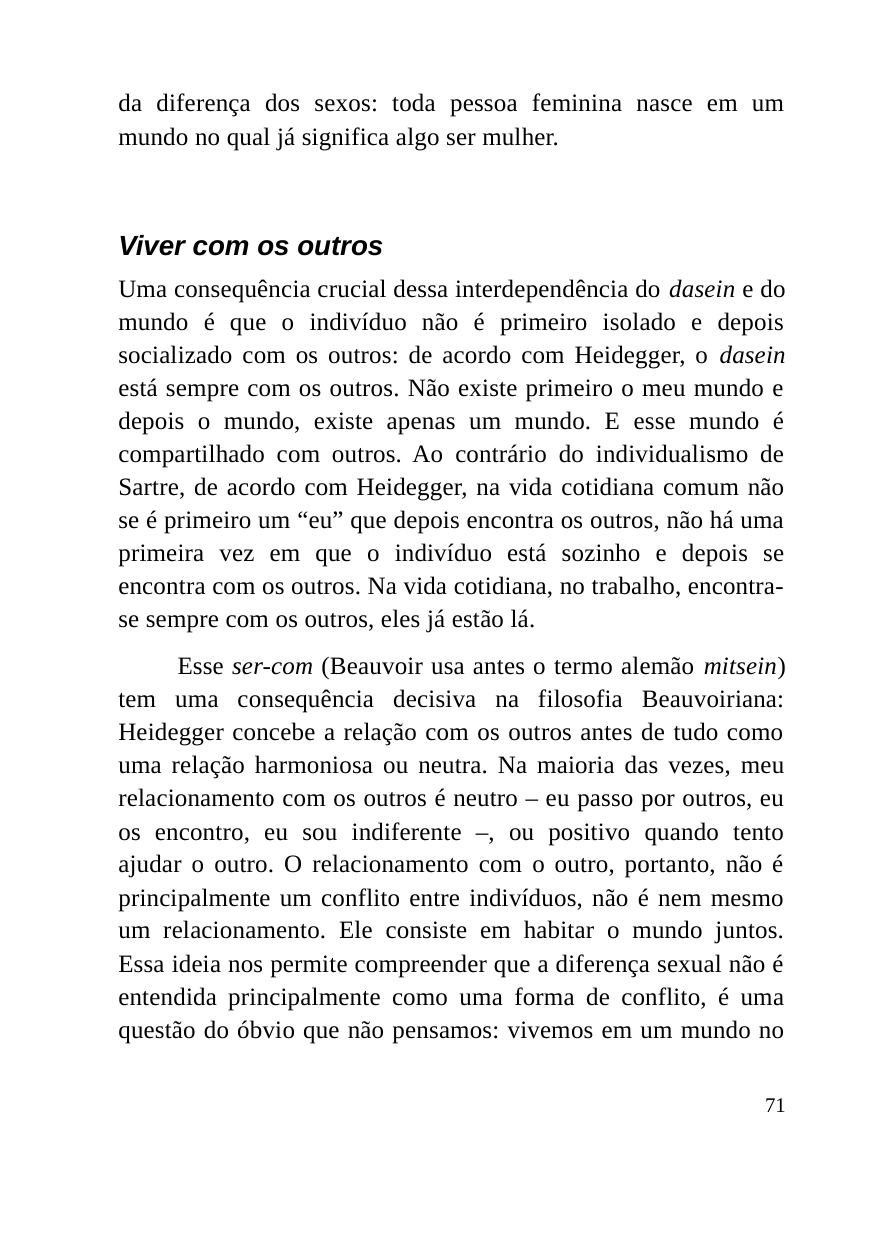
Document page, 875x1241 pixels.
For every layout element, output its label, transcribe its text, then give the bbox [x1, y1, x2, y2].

text Esse ser-com (Beauvoir usa antes o termo alemão mitsein) tem uma consequência decisiva na filosofia Beauvoiriana: Heidegger concebe a relação com os outros antes de tudo como uma relação harmoniosa ou neutra. Na maioria das vezes, meu relacionamento com os outros é neutro – eu passo por outros, eu os encontro, eu sou indiferente –, ou positivo quando tento ajudar o outro. O relacionamento com o outro, portanto, não é principalmente um conflito entre indivíduos, não é nem mesmo um relacionamento. Ele consiste em habitar o mundo juntos. Essa ideia nos permite compreender que a diferença sexual não é entendida principalmente como uma forma de conflito, é uma questão do óbvio que não pensamos: vivemos em um mundo no [118, 651, 786, 1043]
text da diferença dos sexos: toda pessoa feminina nasce em um mundo no qual já significa algo ser mulher. [118, 88, 786, 150]
subtitle Viver com os outros [118, 229, 786, 261]
text Uma consequência crucial dessa interdependência do dasein e do mundo é que o indivíduo não é primeiro isolado e depois socializado com os outros: de acordo com Heidegger, o dasein está sempre com os outros. Não existe primeiro o meu mundo e depois o mundo, existe apenas um mundo. E esse mundo é compartilhado com outros. Ao contrário do individualismo de Sartre, de acordo com Heidegger, na vida cotidiana comum não se é primeiro um “eu” que depois encontra os outros, não há uma primeira vez em que o indivíduo está sozinho e depois se encontra com os outros. Na vida cotidiana, no trabalho, encontra-se sempre com os outros, eles já estão lá. [118, 274, 786, 633]
